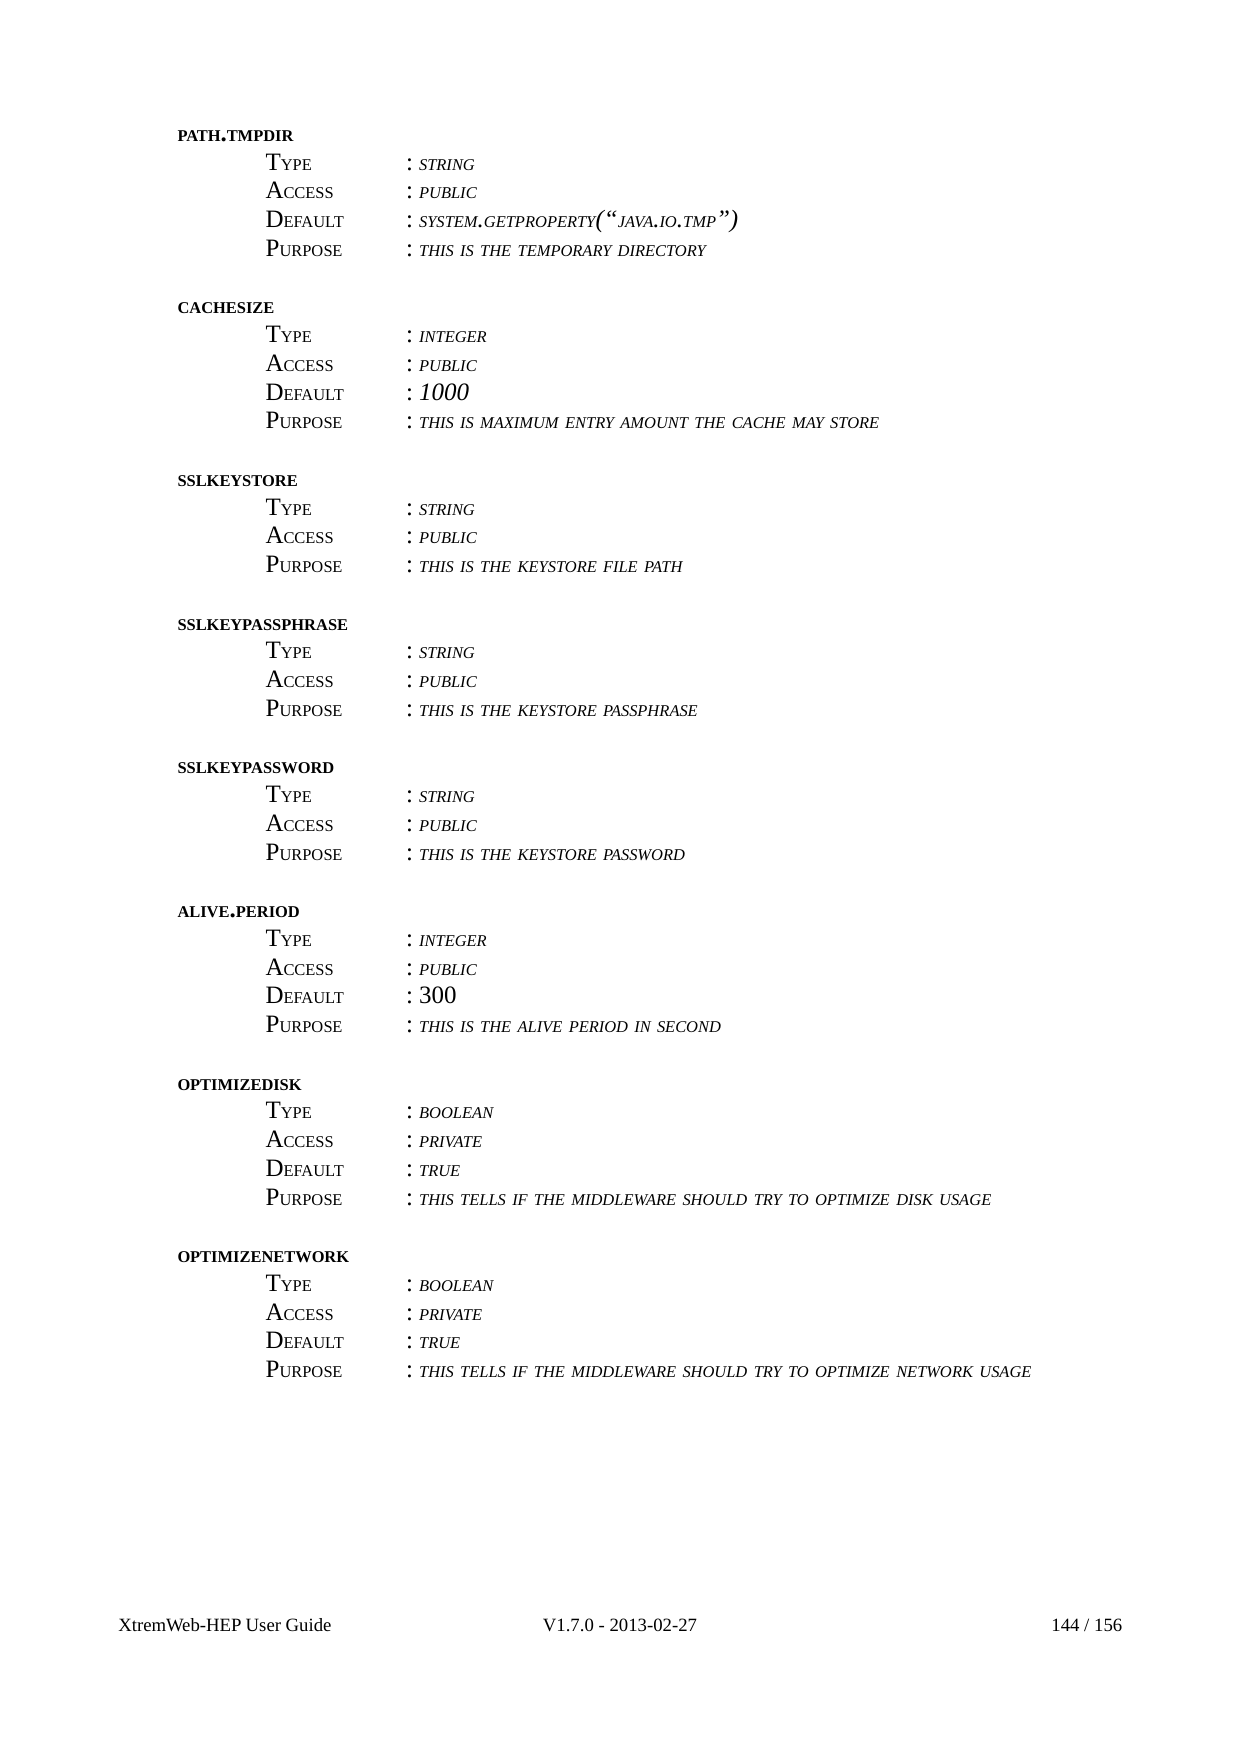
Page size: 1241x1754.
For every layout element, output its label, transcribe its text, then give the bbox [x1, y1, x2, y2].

text sslkeypassphrase [177, 607, 1122, 636]
text Purpose : this is the keystore passphrase [265, 693, 1122, 722]
text Access : public [265, 348, 1122, 377]
text Access : public [265, 176, 1122, 204]
text Type : string [265, 147, 1122, 176]
text Type : string [265, 492, 1122, 521]
text sslkeystore [177, 463, 1122, 492]
text Purpose : this is the keystore file path [265, 549, 1122, 578]
text path.tmpdir [177, 118, 1122, 147]
text Type : boolean [265, 1268, 1122, 1297]
text Access : public [265, 521, 1122, 549]
text optimizedisk [177, 1067, 1122, 1096]
text cachesize [177, 291, 1122, 319]
text Purpose : this is the alive period in second [265, 1009, 1122, 1038]
text Type : string [265, 779, 1122, 808]
text Default : 300 [265, 981, 1122, 1009]
text Default : 1000 [265, 377, 1122, 406]
text Purpose : this is the keystore password [265, 837, 1122, 866]
text Type : integer [265, 923, 1122, 952]
text optimizenetwork [177, 1239, 1122, 1268]
text Default : true [265, 1153, 1122, 1182]
text Purpose : this is the temporary directory [265, 233, 1122, 262]
text Access : public [265, 952, 1122, 981]
text Access : private [265, 1297, 1122, 1326]
text alive.period [177, 894, 1122, 923]
text Access : public [265, 664, 1122, 693]
text Access : private [265, 1124, 1122, 1153]
text Access : public [265, 808, 1122, 837]
text Purpose : this tells if the middleware should try to optimize disk usage [265, 1182, 1122, 1211]
text Type : boolean [265, 1096, 1122, 1124]
text Type : string [265, 636, 1122, 664]
text Type : integer [265, 319, 1122, 348]
text Purpose : this is maximum entry amount the cache may store [265, 406, 1122, 434]
text sslkeypassword [177, 751, 1122, 779]
text Default : true [265, 1326, 1122, 1354]
text Default : system.getproperty(“java.io.tmp”) [265, 204, 1122, 233]
text Purpose : this tells if the middleware should try to optimize network usage [265, 1354, 1122, 1383]
